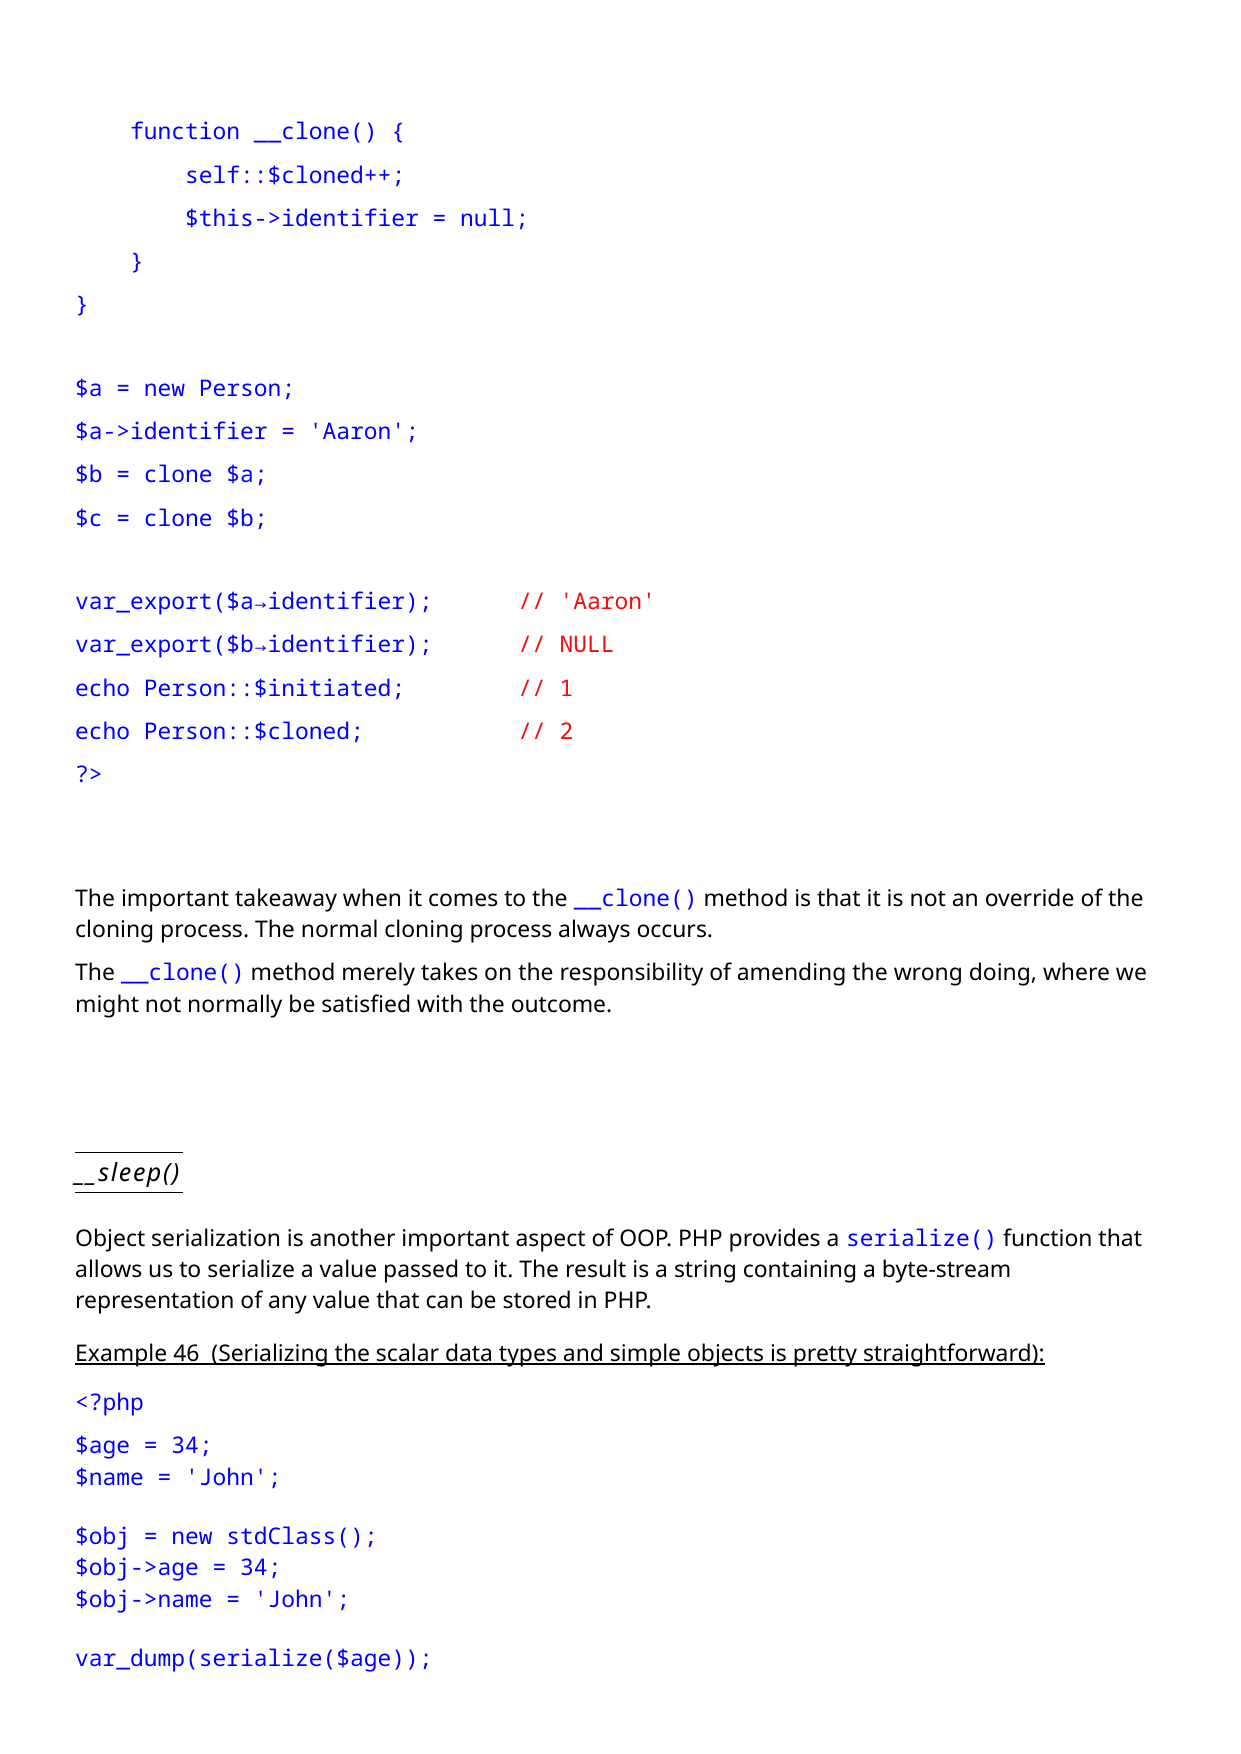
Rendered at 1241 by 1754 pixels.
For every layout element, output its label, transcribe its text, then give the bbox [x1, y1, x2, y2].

text var_export($b→identifier); // NULL [75, 628, 1166, 659]
text } [75, 245, 1166, 276]
text $c = clone $b; [75, 501, 1166, 533]
text $obj->age = 34; [75, 1551, 1166, 1583]
text The important takeaway when it comes to the __clone() method is that it is not an override of the cloning process. The normal cloning process always occurs. [75, 882, 1166, 944]
text $a = new Person; [75, 372, 1166, 403]
text Object serialization is another important aspect of OOP. PHP provides a serialize() function that allows us to serialize a value passed to it. The result is a string containing a byte-stream representation of any value that can be stored in PHP. [75, 1222, 1166, 1316]
text var_export($a→identifier); // 'Aaron' [75, 585, 1166, 616]
text $name = 'John'; [75, 1461, 1166, 1492]
text $obj->name = 'John'; [75, 1583, 1166, 1614]
text $a->identifier = 'Aaron'; [75, 415, 1166, 446]
text $obj = new stdClass(); [75, 1520, 1166, 1551]
text $this->identifier = null; [75, 202, 1166, 233]
text __sleep() [75, 1152, 1166, 1192]
text echo Person::$initiated; // 1 [75, 671, 1166, 703]
text The __clone() method merely takes on the responsibility of amending the wrong doing, where we might not normally be satisfied with the outcome. [75, 956, 1166, 1019]
text $age = 34; [75, 1429, 1166, 1461]
text echo Person::$cloned; // 2 [75, 715, 1166, 746]
text <?php [75, 1386, 1166, 1417]
text ?> [75, 758, 1166, 789]
text self::$cloned++; [75, 158, 1166, 190]
text $b = clone $a; [75, 458, 1166, 489]
text Example 46 (Serializing the scalar data types and simple objects is pretty straightforward): [75, 1337, 1166, 1368]
text } [75, 288, 1166, 319]
text var_dump(serialize($age)); [75, 1642, 1166, 1673]
text function __clone() { [75, 115, 1166, 147]
